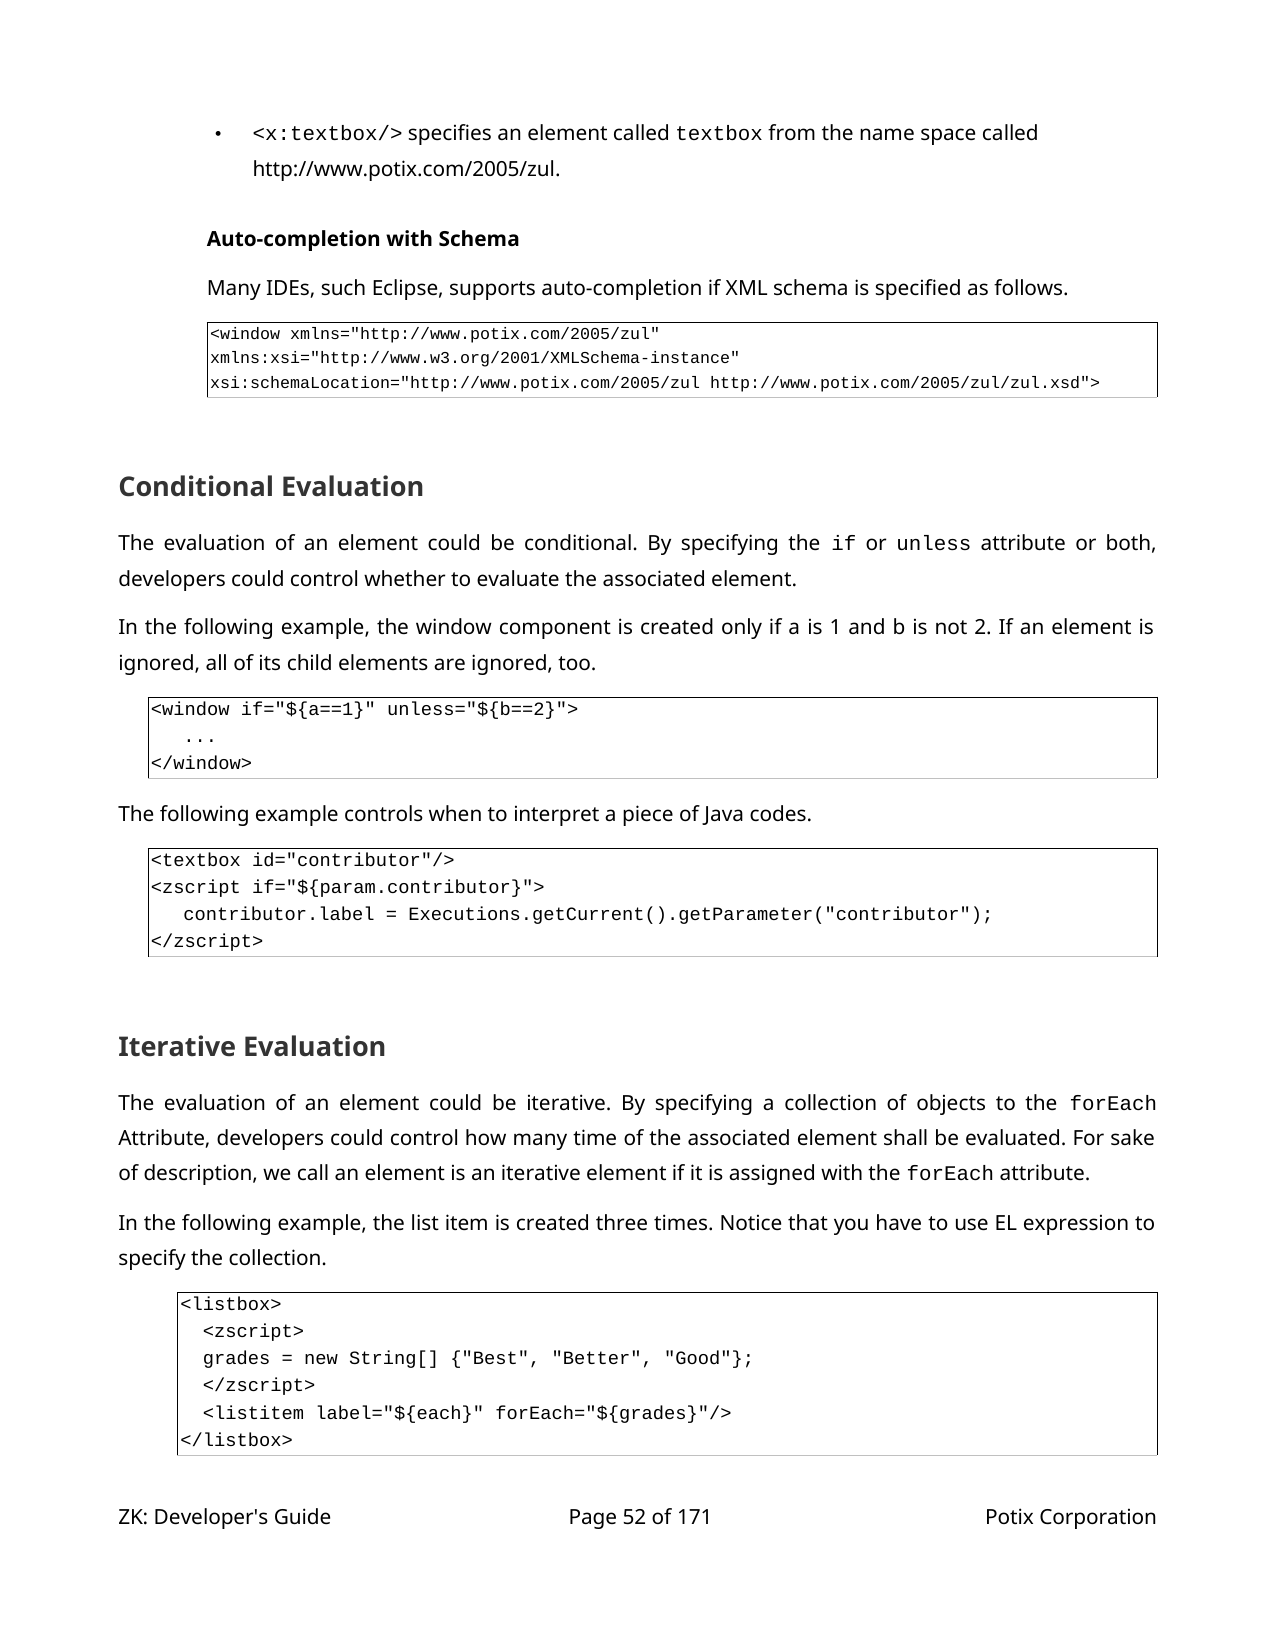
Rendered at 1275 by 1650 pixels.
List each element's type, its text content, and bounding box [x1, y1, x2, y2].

text </listbox> [178, 1428, 1157, 1455]
text <textbox id="contributor"/> [149, 849, 1157, 872]
list <x:textbox/> specifies an element called textbox from the name space called http://www.potix.com/2005/zul. [215, 118, 1157, 182]
text grades = new String[] {"Best", "Better", "Good"}; [178, 1346, 1157, 1370]
text </window> [149, 751, 1157, 778]
text <window xmlns="http://www.potix.com/2005/zul" [208, 323, 1157, 344]
text </zscript> [149, 929, 1157, 956]
subtitle Iterative Evaluation [118, 1027, 1157, 1064]
text In the following example, the list item is created three times. Notice that you have to use EL expression to specify the collection. [118, 1208, 1157, 1271]
text In the following example, the window component is created only if a is 1 and b is not 2. If an element is ignored, all of its child elements are ignored, too. [118, 612, 1157, 676]
text <zscript> [178, 1319, 1157, 1343]
text <zscript if="${param.contributor}"> [149, 875, 1157, 899]
text xmlns:xsi="http://www.w3.org/2001/XMLSchema-instance" [208, 347, 1157, 369]
text xsi:schemaLocation="http://www.potix.com/2005/zul http://www.potix.com/2005/zul/zul.xsd"> [208, 372, 1157, 397]
text Many IDEs, such Eclipse, supports auto-completion if XML schema is specified as follows. [207, 273, 1157, 301]
subtitle Conditional Evaluation [118, 468, 1157, 504]
text <listitem label="${each}" forEach="${grades}"/> [178, 1401, 1157, 1425]
text The following example controls when to interpret a piece of Java codes. [118, 799, 1157, 827]
text contributor.label = Executions.getCurrent().getParameter("contributor"); [149, 902, 1157, 926]
subtitle Auto-completion with Schema [207, 224, 1157, 253]
text The evaluation of an element could be iterative. By specifying a collection of objects to the forEach Attribute, developers could control how many time of the associated element shall be evaluated. For sake of description, we call an element is an iterative element if it is assigned with the forEach attribute. [118, 1088, 1157, 1187]
text <listbox> [178, 1293, 1157, 1316]
text The evaluation of an element could be conditional. By specifying the if or unless attribute or both, developers could control whether to evaluate the associated element. [118, 528, 1157, 592]
text </zscript> [178, 1373, 1157, 1398]
text <window if="${a==1}" unless="${b==2}"> [149, 698, 1157, 721]
text ... [149, 724, 1157, 748]
